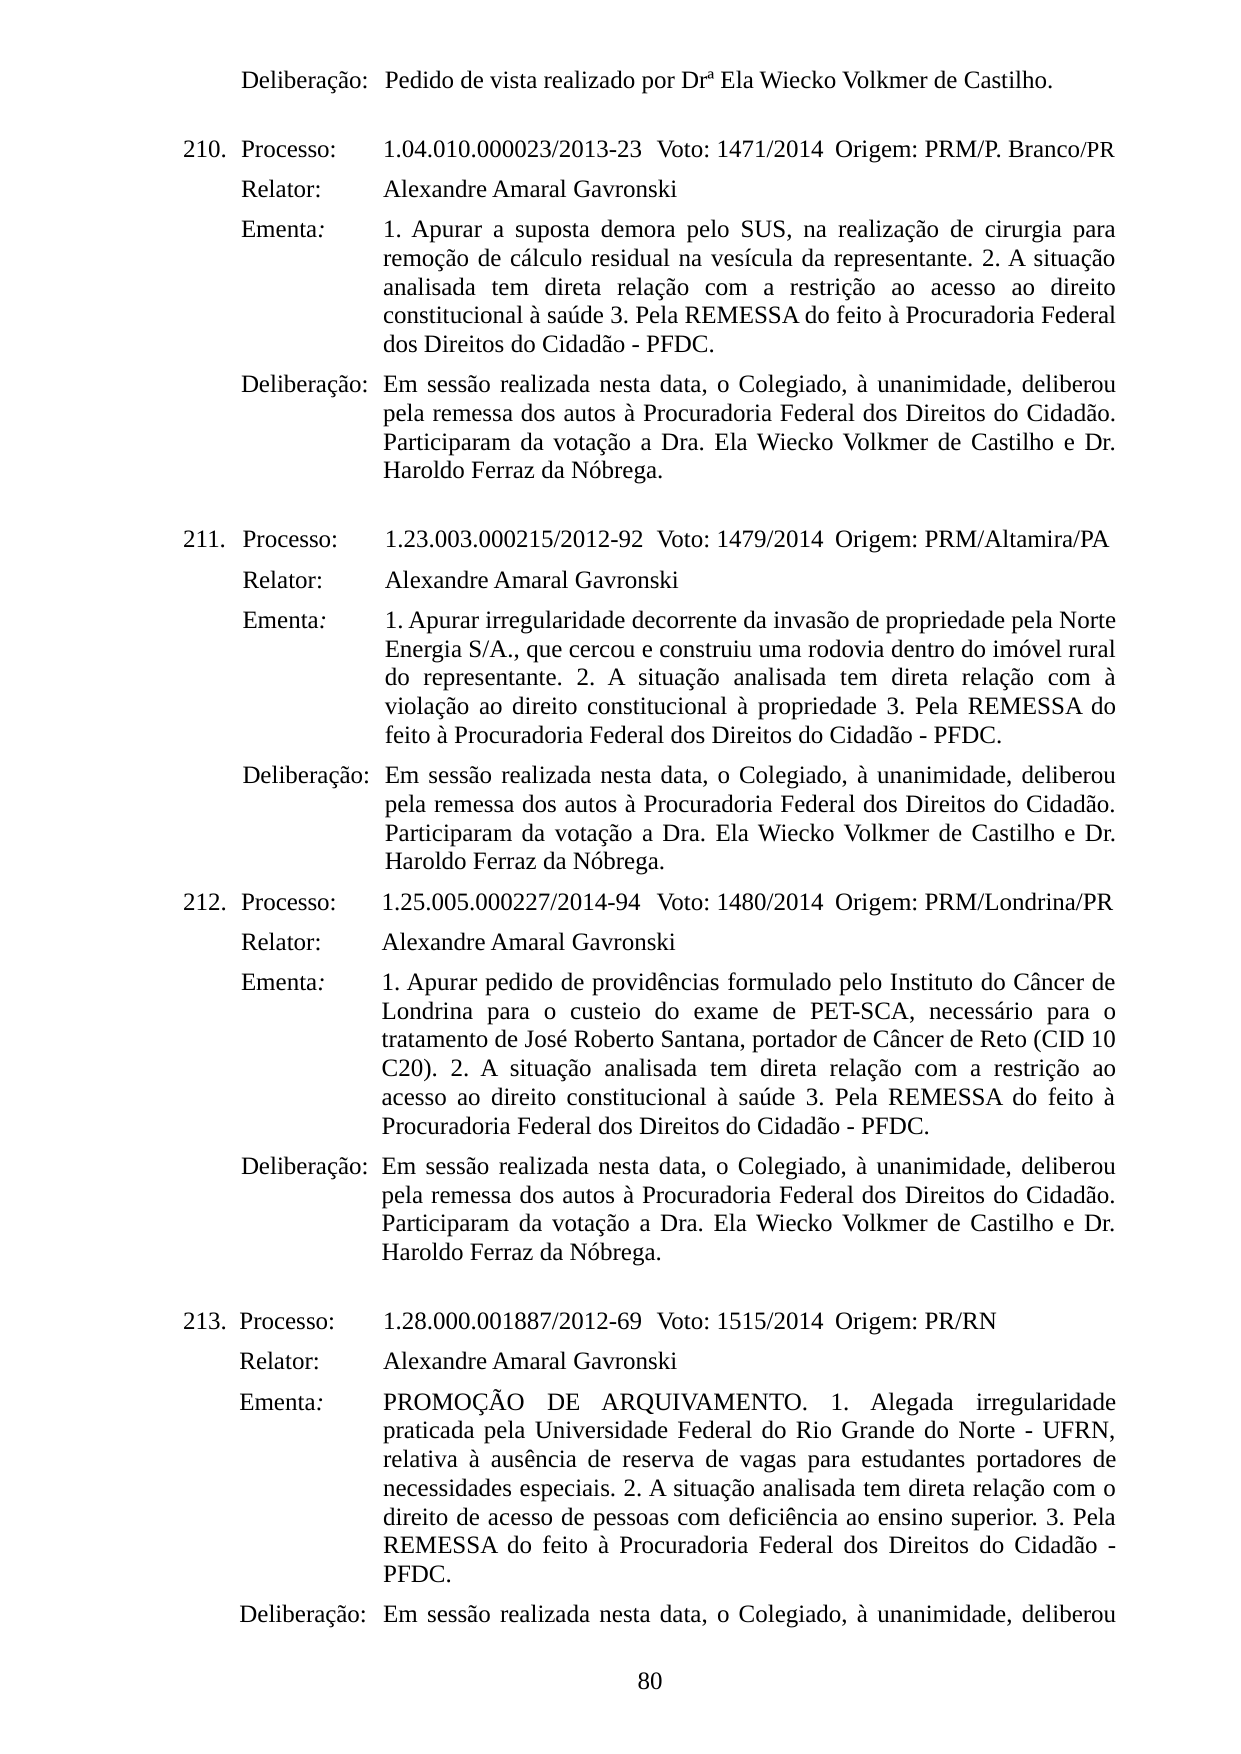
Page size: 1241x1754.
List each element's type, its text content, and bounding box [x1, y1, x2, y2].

table_header 1.25.005.000227/2014-94 [376, 881, 651, 921]
table_cell Relator: [234, 1341, 377, 1381]
table_cell 1. Apurar pedido de providências formulado pelo Instituto do Câncer de Londrina para o custeio do exame de PET-SCA, necessário para o tratamento de José Roberto Santana, portador de Câncer de Reto (CID 10 C20). 2. A situação analisada tem direta relação com a restrição ao acesso ao direito constitucional à saúde 3. Pela REMESSA do feito à Procuradoria Federal dos Direitos do Cidadão - PFDC. [376, 961, 1122, 1145]
table_header Voto: 1471/2014 [651, 128, 829, 168]
table_cell Alexandre Amaral Gavronski [377, 168, 1122, 208]
table_cell Ementa: [237, 599, 379, 754]
table_cell Alexandre Amaral Gavronski [379, 559, 1122, 599]
table_cell [177, 364, 235, 490]
table_header Origem: PRM/P. Branco/PR [829, 128, 1122, 168]
table_cell [177, 961, 235, 1145]
table_cell Deliberação: [237, 755, 379, 881]
table_header Voto: 1515/2014 [651, 1301, 829, 1341]
table_cell 1. Apurar a suposta demora pelo SUS, na realização de cirurgia para remoção de cálculo residual na vesícula da representante. 2. A situação analisada tem direta relação com a restrição ao acesso ao direito constitucional à saúde 3. Pela REMESSA do feito à Procuradoria Federal dos Direitos do Cidadão - PFDC. [377, 209, 1122, 364]
table_cell Alexandre Amaral Gavronski [376, 921, 1122, 961]
table_header Processo: [237, 519, 379, 559]
table_cell Em sessão realizada nesta data, o Colegiado, à unanimidade, deliberou pela remessa dos autos à Procuradoria Federal dos Direitos do Cidadão. Participaram da votação a Dra. Ela Wiecko Volkmer de Castilho e Dr. Haroldo Ferraz da Nóbrega. [376, 1145, 1122, 1272]
table_header 1.04.010.000023/2013-23 [377, 128, 651, 168]
table_cell [177, 1381, 233, 1594]
table_cell [177, 1341, 233, 1381]
table_cell [177, 921, 235, 961]
table_cell [177, 1594, 233, 1634]
table_header Origem: PR/RN [829, 1301, 1122, 1341]
table_cell Pedido de vista realizado por Drª Ela Wiecko Volkmer de Castilho. [379, 59, 1122, 99]
table_header Origem: PRM/Altamira/PA [829, 519, 1122, 559]
table_header Processo: [235, 881, 376, 921]
table_cell PROMOÇÃO DE ARQUIVAMENTO. 1. Alegada irregularidade praticada pela Universidade Federal do Rio Grande do Norte - UFRN, relativa à ausência de reserva de vagas para estudantes portadores de necessidades especiais. 2. A situação analisada tem direta relação com o direito de acesso de pessoas com deficiência ao ensino superior. 3. Pela REMESSA do feito à Procuradoria Federal dos Direitos do Cidadão - PFDC. [377, 1381, 1122, 1594]
table_header 213. [177, 1301, 233, 1341]
table_cell [177, 1145, 235, 1272]
table_cell Em sessão realizada nesta data, o Colegiado, à unanimidade, deliberou [377, 1594, 1122, 1634]
table_cell [177, 209, 235, 364]
table_header 210. [177, 128, 235, 168]
table_header Processo: [235, 128, 377, 168]
table_cell [177, 168, 235, 208]
table_cell 1. Apurar irregularidade decorrente da invasão de propriedade pela Norte Energia S/A., que cercou e construiu uma rodovia dentro do imóvel rural do representante. 2. A situação analisada tem direta relação com à violação ao direito constitucional à propriedade 3. Pela REMESSA do feito à Procuradoria Federal dos Direitos do Cidadão - PFDC. [379, 599, 1122, 754]
table_header 212. [177, 881, 235, 921]
table_cell Deliberação: [235, 364, 377, 490]
table_cell Relator: [237, 559, 379, 599]
table_header Voto: 1480/2014 [651, 881, 829, 921]
table_cell [177, 559, 237, 599]
table_header 211. [177, 519, 237, 559]
table_cell Relator: [235, 921, 376, 961]
table_header Processo: [234, 1301, 377, 1341]
table_header Voto: 1479/2014 [651, 519, 829, 559]
table_cell [177, 599, 237, 754]
table_header 1.28.000.001887/2012-69 [377, 1301, 651, 1341]
table_header Origem: PRM/Londrina/PR [829, 881, 1122, 921]
table_cell Deliberação: [234, 1594, 377, 1634]
table_cell Alexandre Amaral Gavronski [377, 1341, 1122, 1381]
table_cell Deliberação: [235, 1145, 376, 1272]
table_cell Em sessão realizada nesta data, o Colegiado, à unanimidade, deliberou pela remessa dos autos à Procuradoria Federal dos Direitos do Cidadão. Participaram da votação a Dra. Ela Wiecko Volkmer de Castilho e Dr. Haroldo Ferraz da Nóbrega. [377, 364, 1122, 490]
table_cell Em sessão realizada nesta data, o Colegiado, à unanimidade, deliberou pela remessa dos autos à Procuradoria Federal dos Direitos do Cidadão. Participaram da votação a Dra. Ela Wiecko Volkmer de Castilho e Dr. Haroldo Ferraz da Nóbrega. [379, 755, 1122, 881]
table_cell [177, 755, 237, 881]
table_cell Ementa: [235, 209, 377, 364]
table_cell Deliberação: [235, 59, 379, 99]
table_cell Relator: [235, 168, 377, 208]
table_cell [177, 59, 235, 99]
table_cell Ementa: [234, 1381, 377, 1594]
table_cell Ementa: [235, 961, 376, 1145]
table_header 1.23.003.000215/2012-92 [379, 519, 651, 559]
